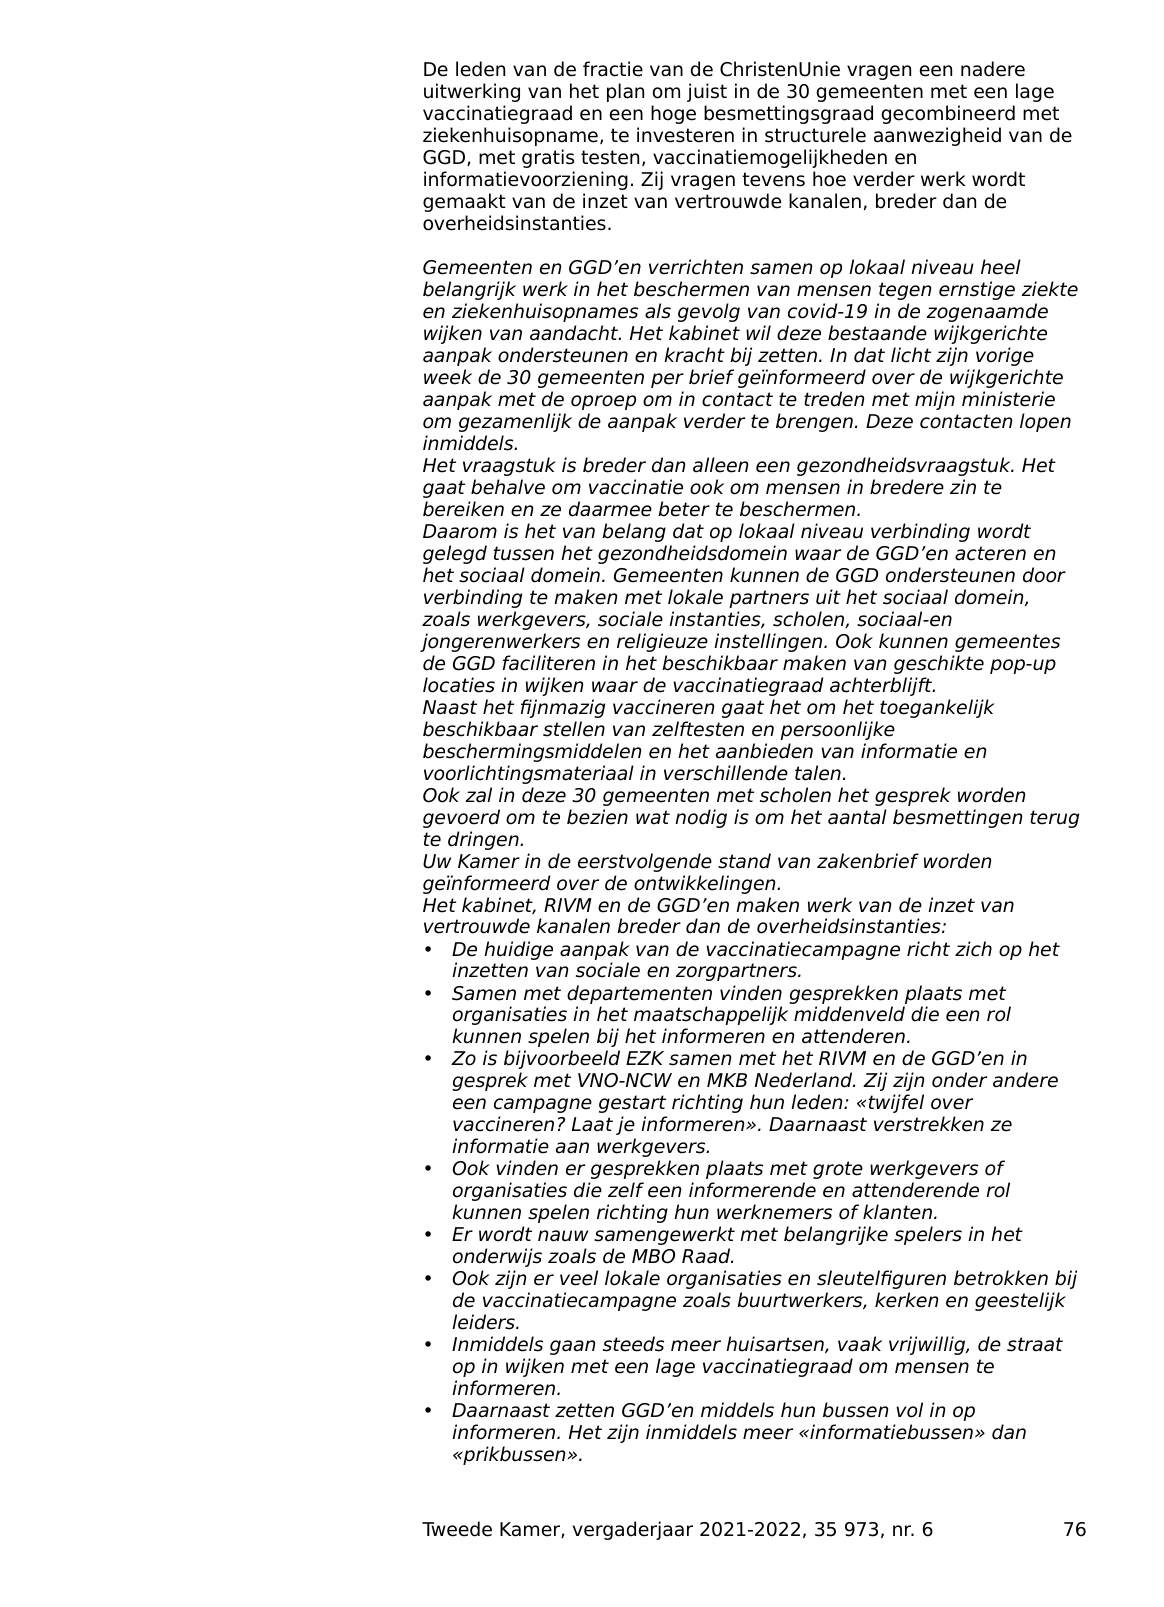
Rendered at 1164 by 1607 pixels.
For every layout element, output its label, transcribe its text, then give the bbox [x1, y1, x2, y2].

text • Ook zijn er veel lokale organisaties en sleutelfiguren betrokken bij de vaccinatiecampagne zoals buurtwerkers, kerken en geestelijk leiders. [422, 1268, 1087, 1334]
text De leden van de fractie van de ChristenUnie vragen een nadere uitwerking van het plan om juist in de 30 gemeenten met een lage vaccinatiegraad en een hoge besmettingsgraad gecombineerd met ziekenhuisopname, te investeren in structurele aanwezigheid van de GGD, met gratis testen, vaccinatiemogelijkheden en informatievoorziening. Zij vragen tevens hoe verder werk wordt gemaakt van de inzet van vertrouwde kanalen, breder dan de overheidsinstanties. [422, 59, 1087, 235]
text • Er wordt nauw samengewerkt met belangrijke spelers in het onderwijs zoals de MBO Raad. [422, 1224, 1087, 1268]
text • Daarnaast zetten GGD’en middels hun bussen vol in op informeren. Het zijn inmiddels meer «informatiebussen» dan «prikbussen». [422, 1400, 1087, 1466]
text • De huidige aanpak van de vaccinatiecampagne richt zich op het inzetten van sociale en zorgpartners. [422, 938, 1087, 982]
text Het kabinet, RIVM en de GGD’en maken werk van de inzet van vertrouwde kanalen breder dan de overheidsinstanties: [422, 894, 1087, 938]
text Uw Kamer in de eerstvolgende stand van zakenbrief worden geïnformeerd over de ontwikkelingen. [422, 851, 1087, 894]
text • Ook vinden er gesprekken plaats met grote werkgevers of organisaties die zelf een informerende en attenderende rol kunnen spelen richting hun werknemers of klanten. [422, 1158, 1087, 1224]
text Het vraagstuk is breder dan alleen een gezondheidsvraagstuk. Het gaat behalve om vaccinatie ook om mensen in bredere zin te bereiken en ze daarmee beter te beschermen. [422, 455, 1087, 521]
text Daarom is het van belang dat op lokaal niveau verbinding wordt gelegd tussen het gezondheidsdomein waar de GGD’en acteren en het sociaal domein. Gemeenten kunnen de GGD ondersteunen door verbinding te maken met lokale partners uit het sociaal domein, zoals werkgevers, sociale instanties, scholen, sociaal-en jongerenwerkers en religieuze instellingen. Ook kunnen gemeentes de GGD faciliteren in het beschikbaar maken van geschikte pop-up locaties in wijken waar de vaccinatiegraad achterblijft. [422, 521, 1087, 697]
text • Samen met departementen vinden gesprekken plaats met organisaties in het maatschappelijk middenveld die een rol kunnen spelen bij het informeren en attenderen. [422, 982, 1087, 1048]
text Naast het fijnmazig vaccineren gaat het om het toegankelijk beschikbaar stellen van zelftesten en persoonlijke beschermingsmiddelen en het aanbieden van informatie en voorlichtingsmateriaal in verschillende talen. [422, 697, 1087, 784]
text • Inmiddels gaan steeds meer huisartsen, vaak vrijwillig, de straat op in wijken met een lage vaccinatiegraad om mensen te informeren. [422, 1334, 1087, 1400]
text Gemeenten en GGD’en verrichten samen op lokaal niveau heel belangrijk werk in het beschermen van mensen tegen ernstige ziekte en ziekenhuisopnames als gevolg van covid-19 in de zogenaamde wijken van aandacht. Het kabinet wil deze bestaande wijkgerichte aanpak ondersteunen en kracht bij zetten. In dat licht zijn vorige week de 30 gemeenten per brief geïnformeerd over de wijkgerichte aanpak met de oproep om in contact te treden met mijn ministerie om gezamenlijk de aanpak verder te brengen. Deze contacten lopen inmiddels. [422, 257, 1087, 455]
text • Zo is bijvoorbeeld EZK samen met het RIVM en de GGD’en in gesprek met VNO-NCW en MKB Nederland. Zij zijn onder andere een campagne gestart richting hun leden: «twijfel over vaccineren? Laat je informeren». Daarnaast verstrekken ze informatie aan werkgevers. [422, 1048, 1087, 1158]
text Ook zal in deze 30 gemeenten met scholen het gesprek worden gevoerd om te bezien wat nodig is om het aantal besmettingen terug te dringen. [422, 784, 1087, 851]
